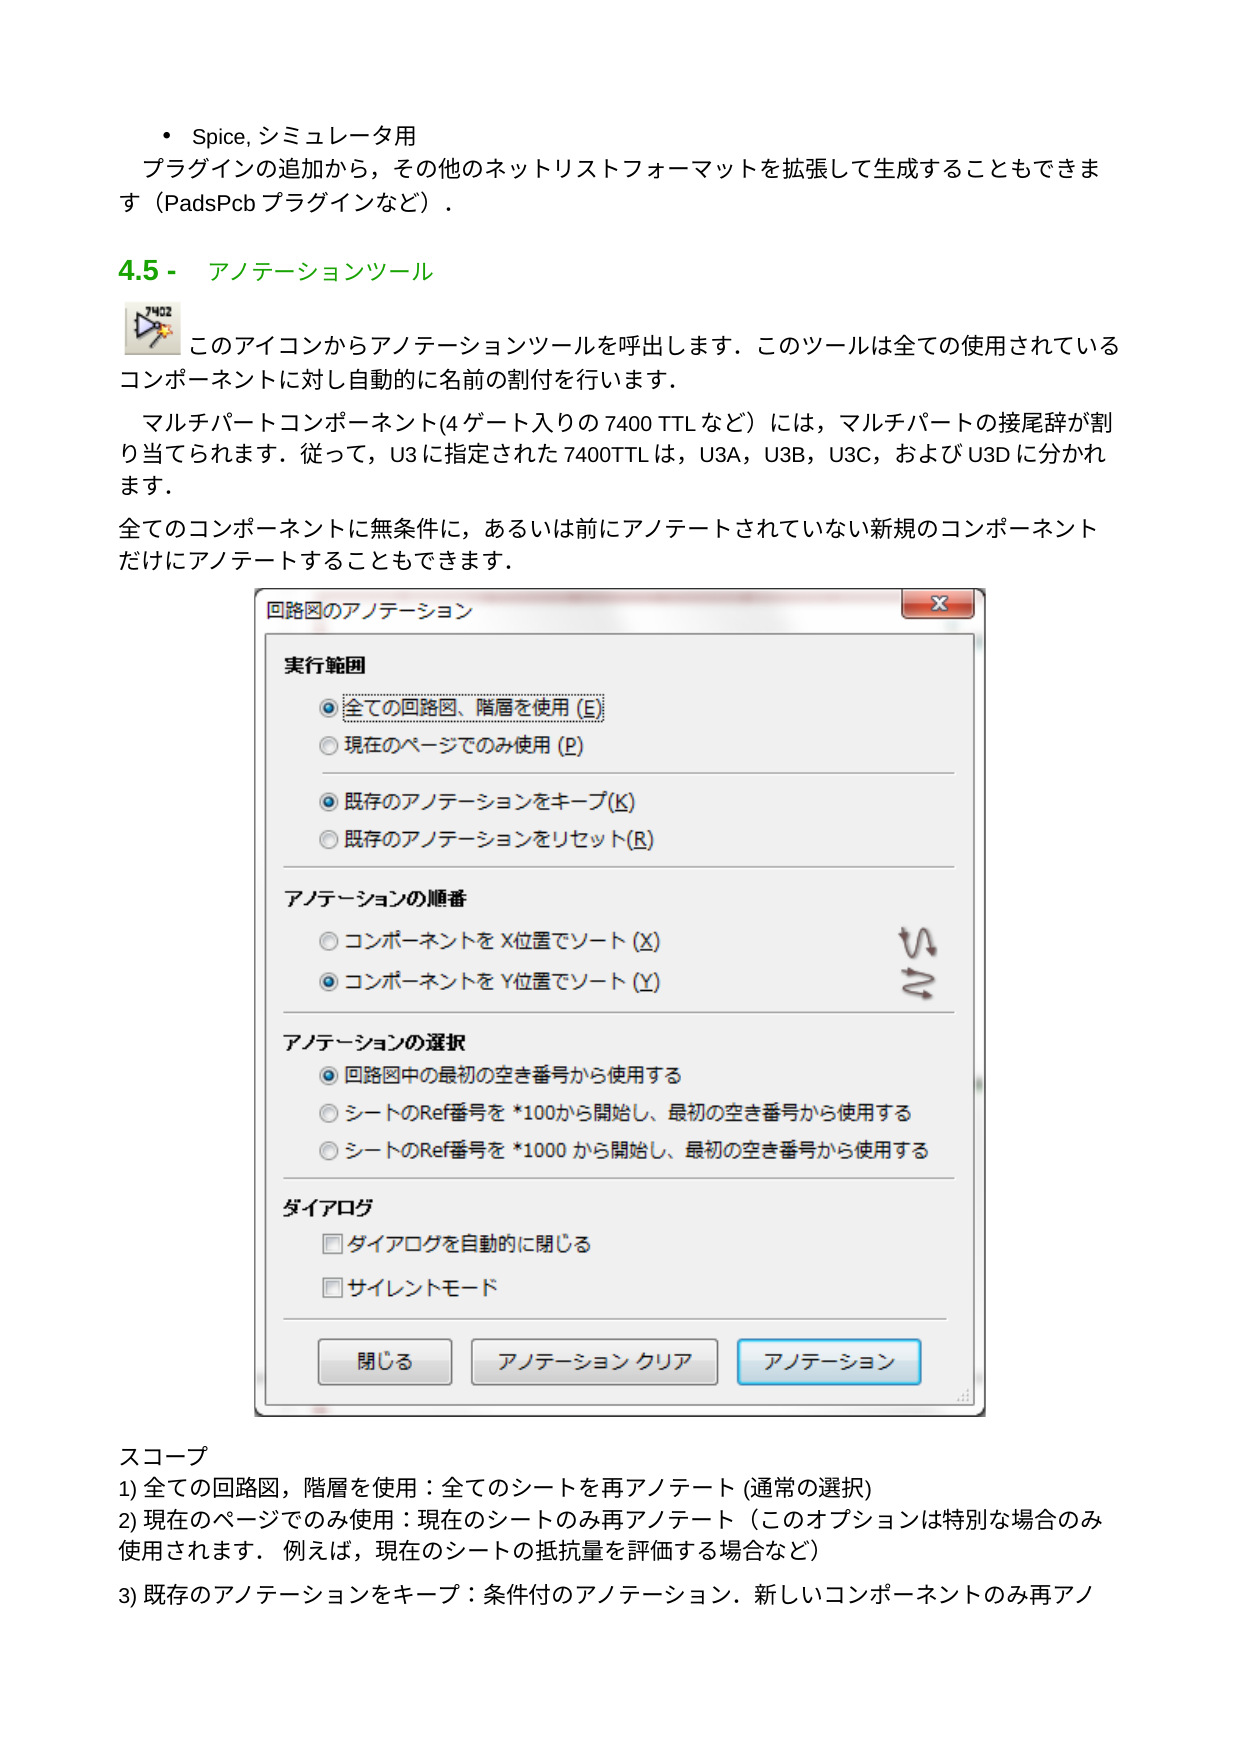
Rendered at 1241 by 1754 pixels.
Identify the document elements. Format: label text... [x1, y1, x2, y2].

text 2) 現在のページでのみ使用：現在のシートのみ再アノテート（このオプションは特別な場合のみ使用されます． 例えば，現在のシートの抵抗量を評価する場合など） [118, 1504, 1122, 1566]
text 1) 全ての回路図，階層を使用：全てのシートを再アノテート (通常の選択) [118, 1472, 1122, 1504]
text マルチパートコンポーネント(4ゲート入りの7400 TTLなど）には，マルチパートの接尾辞が割り当てられます．従って，U3に指定された7400TTLは，U3A，U3B，U3C，およびU3Dに分かれます． [118, 407, 1122, 501]
text スコープ [118, 1441, 1122, 1472]
text 全てのコンポーネントに無条件に，あるいは前にアノテートされていない新規のコンポーネントだけにアノテートすることもできます． [118, 513, 1122, 576]
list Spice, シミュレータ用 [162, 118, 1122, 151]
text プラグインの追加から，その他のネットリストフォーマットを拡張して生成することもできます（PadsPcbプラグインなど）． [118, 151, 1122, 218]
picture [254, 588, 986, 1417]
text 3) 既存のアノテーションをキープ：条件付のアノテーション．新しいコンポーネントのみ再アノ [118, 1579, 1122, 1610]
picture [124, 300, 181, 355]
text このアイコンからアノテーションツールを呼出します．このツールは全ての使用されているコンポーネントに対し自動的に名前の割付を行います． [118, 300, 1122, 395]
subtitle アノテーションツール [118, 253, 1122, 287]
